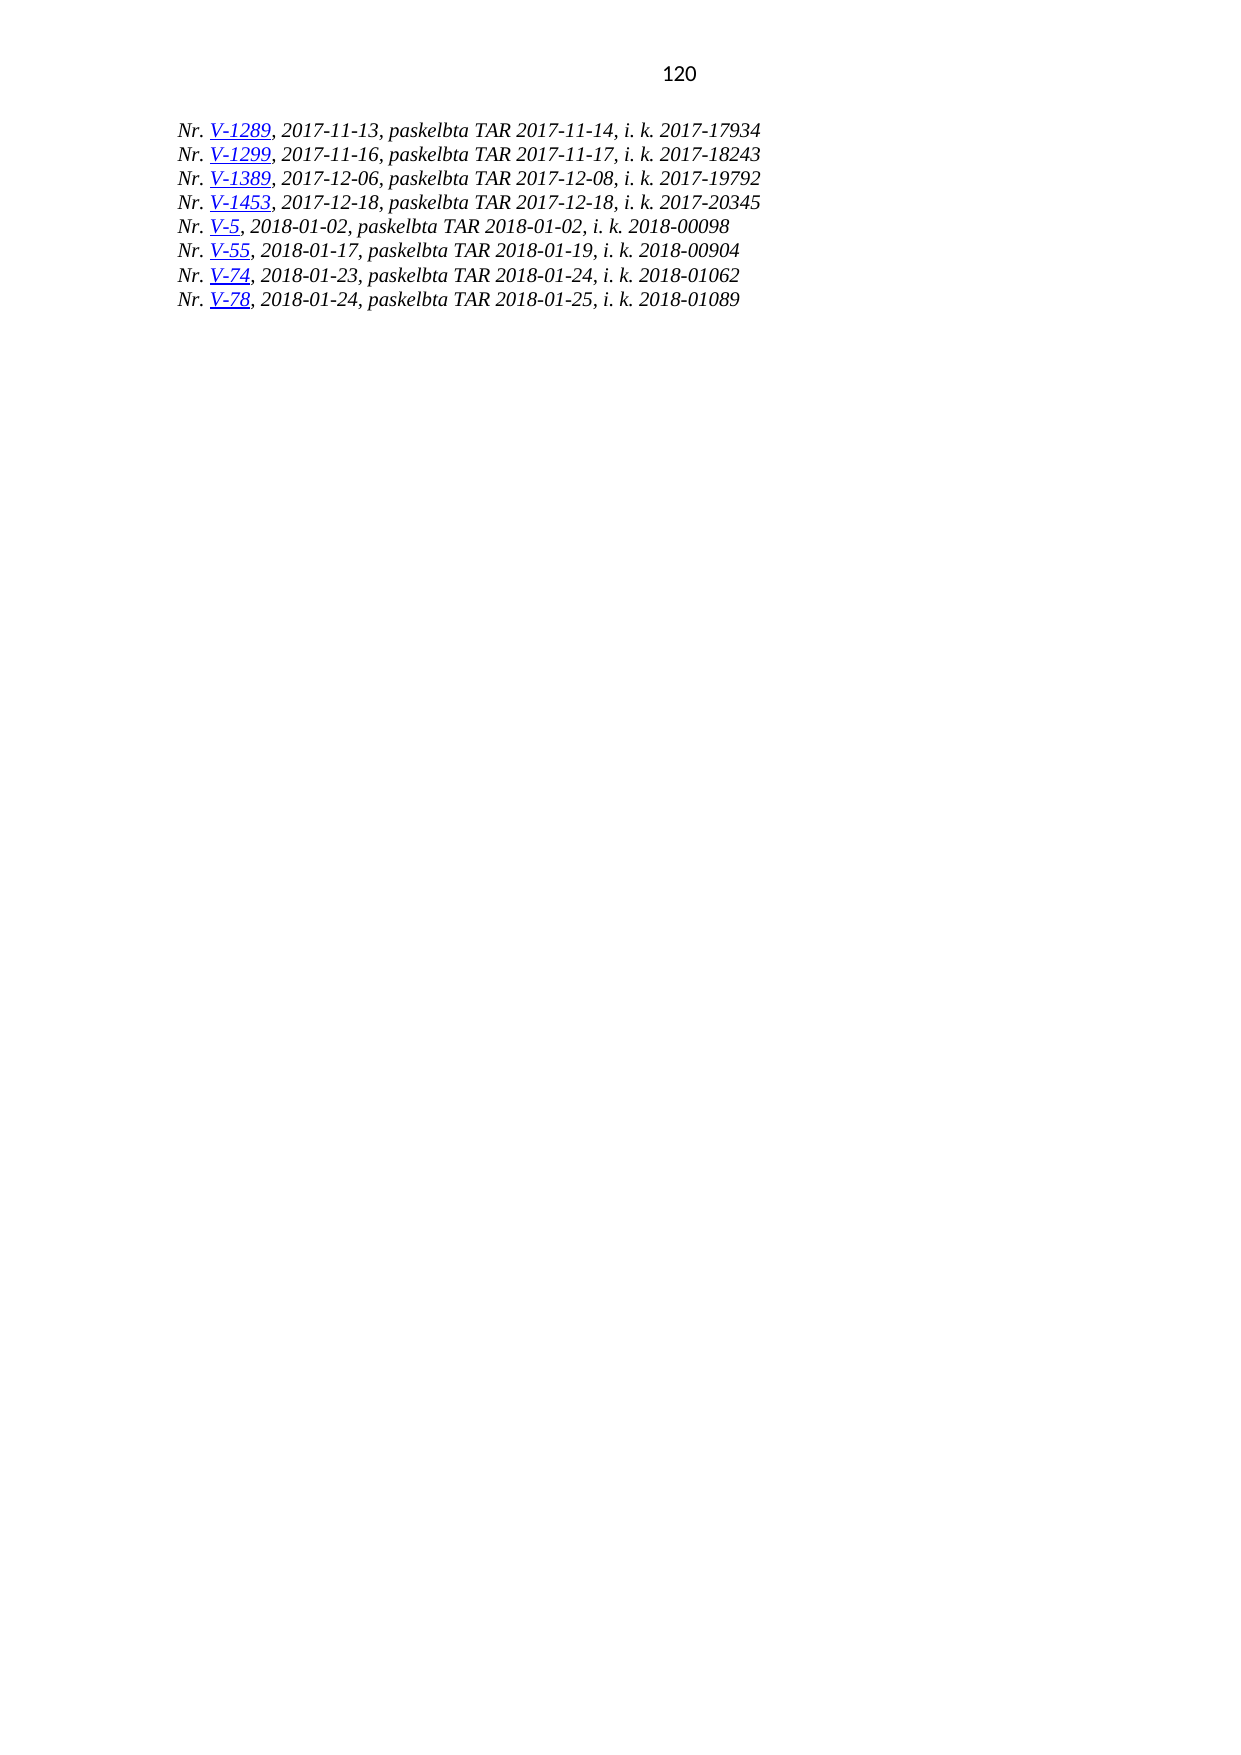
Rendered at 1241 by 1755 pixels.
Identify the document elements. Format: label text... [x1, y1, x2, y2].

text Nr. V-1289, 2017-11-13, paskelbta TAR 2017-11-14, i. k. 2017-17934 [177, 118, 1181, 142]
text Nr. V-78, 2018-01-24, paskelbta TAR 2018-01-25, i. k. 2018-01089 [177, 287, 1181, 311]
text Nr. V-1389, 2017-12-06, paskelbta TAR 2017-12-08, i. k. 2017-19792 [177, 166, 1181, 190]
text Nr. V-5, 2018-01-02, paskelbta TAR 2018-01-02, i. k. 2018-00098 [177, 214, 1181, 238]
text Nr. V-1453, 2017-12-18, paskelbta TAR 2017-12-18, i. k. 2017-20345 [177, 190, 1181, 214]
text Nr. V-55, 2018-01-17, paskelbta TAR 2018-01-19, i. k. 2018-00904 [177, 238, 1181, 262]
text Nr. V-1299, 2017-11-16, paskelbta TAR 2017-11-17, i. k. 2017-18243 [177, 142, 1181, 166]
text Nr. V-74, 2018-01-23, paskelbta TAR 2018-01-24, i. k. 2018-01062 [177, 262, 1181, 287]
